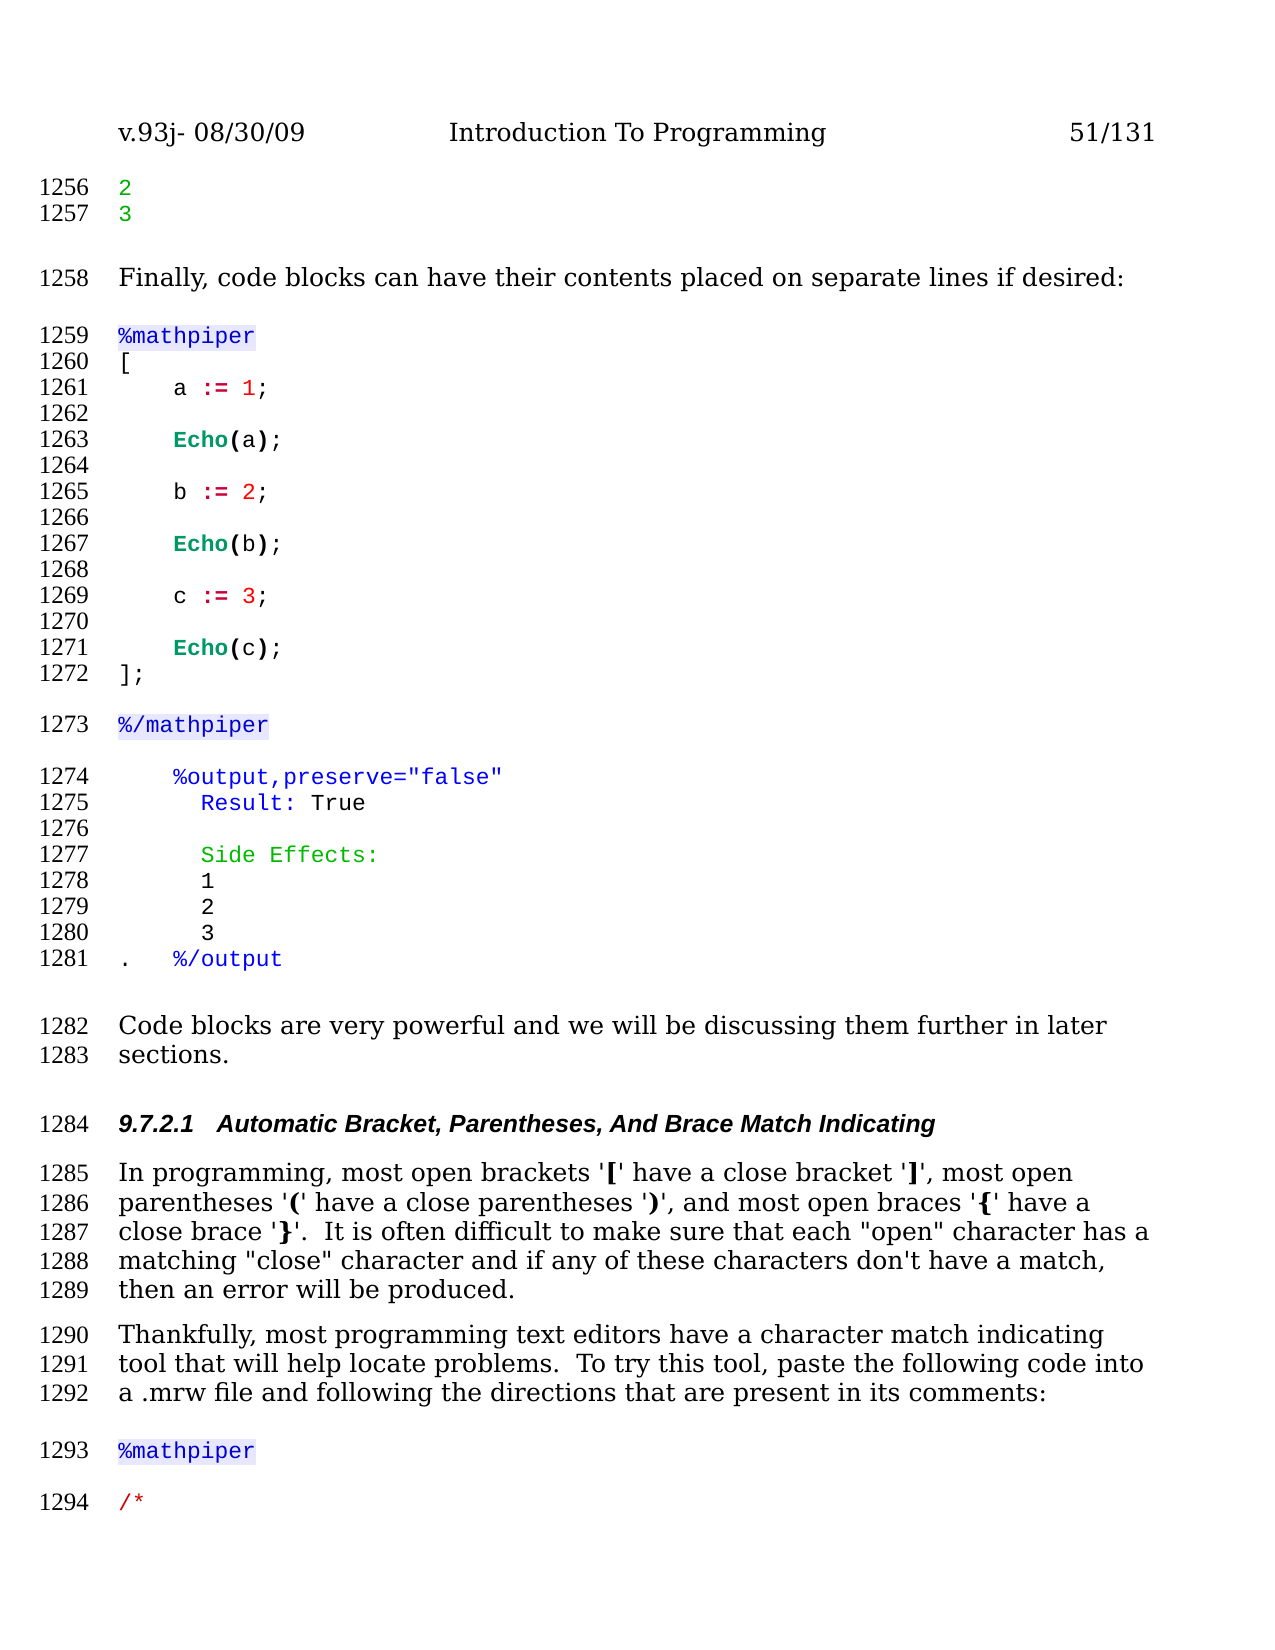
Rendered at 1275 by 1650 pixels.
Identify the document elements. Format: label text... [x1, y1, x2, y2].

text Code blocks are very powerful and we will be discussing them further in later sections. [118, 1012, 1157, 1070]
text 3 [118, 921, 1157, 947]
text %/mathpiper [118, 714, 1157, 740]
text 2 [118, 895, 1157, 921]
text Thankfully, most programming text editors have a character match indicating tool that will help locate problems. To try this tool, paste the following code into a .mrw file and following the directions that are present in its comments: [118, 1320, 1157, 1407]
text . %/output [118, 947, 1157, 973]
text 3 [118, 203, 1157, 229]
text Result: True [118, 792, 1157, 817]
text [ [118, 351, 1157, 377]
subtitle Automatic Bracket, Parentheses, And Brace Match Indicating [118, 1109, 1157, 1137]
text %output,preserve="false" [118, 766, 1157, 792]
text Side Effects: [118, 843, 1157, 869]
text 2 [118, 177, 1157, 203]
text %mathpiper [118, 1439, 1157, 1465]
text %mathpiper [118, 325, 1157, 351]
text Echo(c); [118, 636, 1157, 662]
text In programming, most open brackets '[' have a close bracket ']', most open parentheses '(' have a close parentheses ')', and most open braces '{' have a close brace '}'. It is often difficult to make sure that each "open" character has a matching "close" character and if any of these characters don't have a match, then an error will be produced. [118, 1158, 1157, 1305]
text Finally, code blocks can have their contents placed on separate lines if desired: [118, 263, 1157, 293]
text 1 [118, 869, 1157, 895]
text a := 1; [118, 377, 1157, 402]
text c := 3; [118, 584, 1157, 610]
text Echo(a); [118, 428, 1157, 454]
text /* [118, 1491, 1157, 1517]
text ]; [118, 662, 1157, 688]
text b := 2; [118, 480, 1157, 506]
text Echo(b); [118, 532, 1157, 558]
